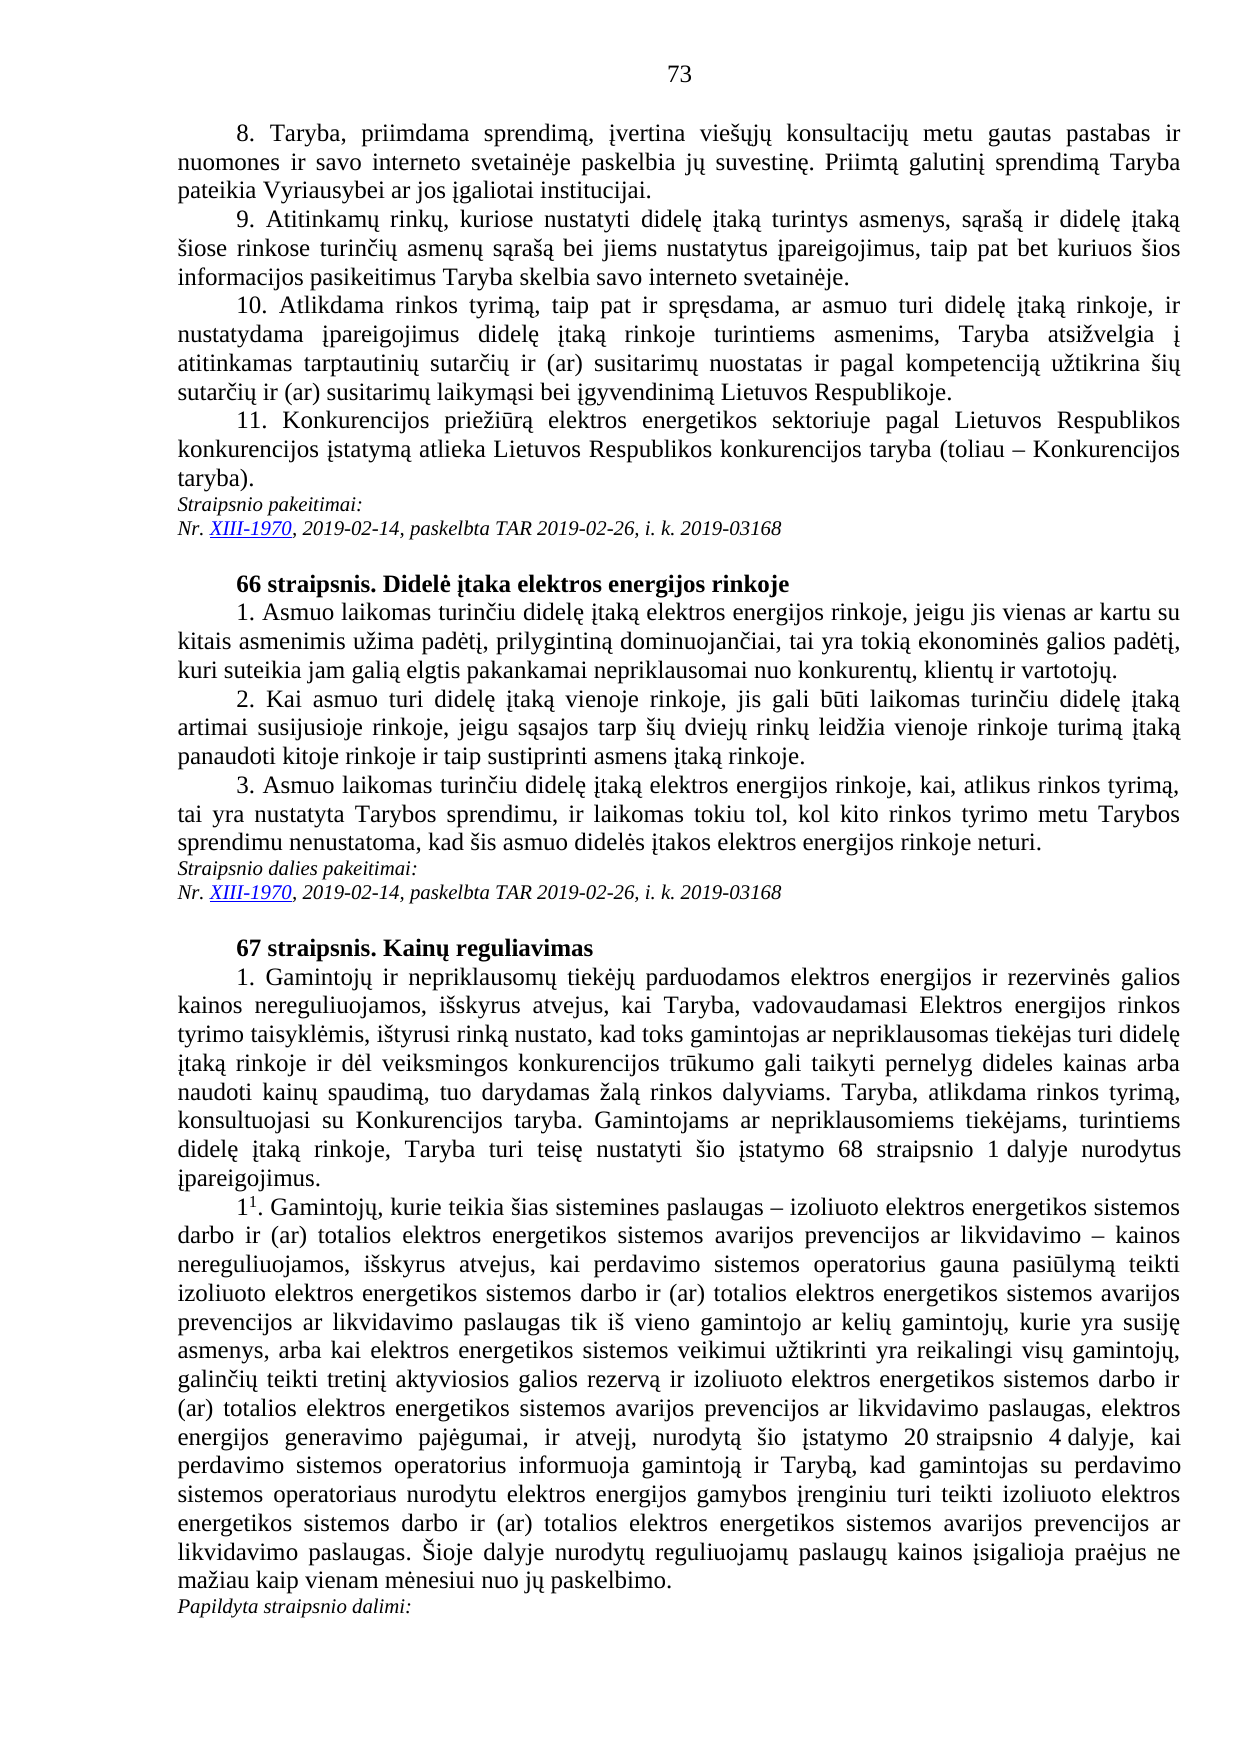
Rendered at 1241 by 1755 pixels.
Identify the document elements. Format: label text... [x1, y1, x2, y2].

text Straipsnio dalies pakeitimai: [177, 856, 1181, 880]
text 10. Atlikdama rinkos tyrimą, taip pat ir spręsdama, ar asmuo turi didelę įtaką rinkoje, ir nustatydama įpareigojimus didelę įtaką rinkoje turintiems asmenims, Taryba atsižvelgia į atitinkamas tarptautinių sutarčių ir (ar) susitarimų nuostatas ir pagal kompetenciją užtikrina šių sutarčių ir (ar) susitarimų laikymąsi bei įgyvendinimą Lietuvos Respublikoje. [177, 291, 1181, 406]
text 2. Kai asmuo turi didelę įtaką vienoje rinkoje, jis gali būti laikomas turinčiu didelę įtaką artimai susijusioje rinkoje, jeigu sąsajos tarp šių dviejų rinkų leidžia vienoje rinkoje turimą įtaką panaudoti kitoje rinkoje ir taip sustiprinti asmens įtaką rinkoje. [177, 684, 1181, 770]
text Papildyta straipsnio dalimi: [177, 1594, 1181, 1618]
text Straipsnio pakeitimai: [177, 492, 1181, 516]
text Nr. XIII-1970, 2019-02-14, paskelbta TAR 2019-02-26, i. k. 2019-03168 [177, 516, 1181, 540]
text 67 straipsnis. Kainų reguliavimas [177, 933, 1181, 962]
text 1. Gamintojų ir nepriklausomų tiekėjų parduodamos elektros energijos ir rezervinės galios kainos nereguliuojamos, išskyrus atvejus, kai Taryba, vadovaudamasi Elektros energijos rinkos tyrimo taisyklėmis, ištyrusi rinką nustato, kad toks gamintojas ar nepriklausomas tiekėjas turi didelę įtaką rinkoje ir dėl veiksmingos konkurencijos trūkumo gali taikyti pernelyg dideles kainas arba naudoti kainų spaudimą, tuo darydamas žalą rinkos dalyviams. Taryba, atlikdama rinkos tyrimą, konsultuojasi su Konkurencijos taryba. Gamintojams ar nepriklausomiems tiekėjams, turintiems didelę įtaką rinkoje, Taryba turi teisę nustatyti šio įstatymo 68 straipsnio 1 dalyje nurodytus įpareigojimus. [177, 962, 1181, 1192]
text Nr. XIII-1970, 2019-02-14, paskelbta TAR 2019-02-26, i. k. 2019-03168 [177, 880, 1181, 904]
text 11. Gamintojų, kurie teikia šias sistemines paslaugas – izoliuoto elektros energetikos sistemos darbo ir (ar) totalios elektros energetikos sistemos avarijos prevencijos ar likvidavimo – kainos nereguliuojamos, išskyrus atvejus, kai perdavimo sistemos operatorius gauna pasiūlymą teikti izoliuoto elektros energetikos sistemos darbo ir (ar) totalios elektros energetikos sistemos avarijos prevencijos ar likvidavimo paslaugas tik iš vieno gamintojo ar kelių gamintojų, kurie yra susiję asmenys, arba kai elektros energetikos sistemos veikimui užtikrinti yra reikalingi visų gamintojų, galinčių teikti tretinį aktyviosios galios rezervą ir izoliuoto elektros energetikos sistemos darbo ir (ar) totalios elektros energetikos sistemos avarijos prevencijos ar likvidavimo paslaugas, elektros energijos generavimo pajėgumai, ir atvejį, nurodytą šio įstatymo 20 straipsnio 4 dalyje, kai perdavimo sistemos operatorius informuoja gamintoją ir Tarybą, kad gamintojas su perdavimo sistemos operatoriaus nurodytu elektros energijos gamybos įrenginiu turi teikti izoliuoto elektros energetikos sistemos darbo ir (ar) totalios elektros energetikos sistemos avarijos prevencijos ar likvidavimo paslaugas. Šioje dalyje nurodytų reguliuojamų paslaugų kainos įsigalioja praėjus ne mažiau kaip vienam mėnesiui nuo jų paskelbimo. [177, 1192, 1181, 1594]
text 9. Atitinkamų rinkų, kuriose nustatyti didelę įtaką turintys asmenys, sąrašą ir didelę įtaką šiose rinkose turinčių asmenų sąrašą bei jiems nustatytus įpareigojimus, taip pat bet kuriuos šios informacijos pasikeitimus Taryba skelbia savo interneto svetainėje. [177, 204, 1181, 291]
text 1. Asmuo laikomas turinčiu didelę įtaką elektros energijos rinkoje, jeigu jis vienas ar kartu su kitais asmenimis užima padėtį, prilygintiną dominuojančiai, tai yra tokią ekonominės galios padėtį, kuri suteikia jam galią elgtis pakankamai nepriklausomai nuo konkurentų, klientų ir vartotojų. [177, 597, 1181, 684]
text 11. Konkurencijos priežiūrą elektros energetikos sektoriuje pagal Lietuvos Respublikos konkurencijos įstatymą atlieka Lietuvos Respublikos konkurencijos taryba (toliau – Konkurencijos taryba). [177, 406, 1181, 492]
text 66 straipsnis. Didelė įtaka elektros energijos rinkoje [177, 569, 1181, 597]
text 3. Asmuo laikomas turinčiu didelę įtaką elektros energijos rinkoje, kai, atlikus rinkos tyrimą, tai yra nustatyta Tarybos sprendimu, ir laikomas tokiu tol, kol kito rinkos tyrimo metu Tarybos sprendimu nenustatoma, kad šis asmuo didelės įtakos elektros energijos rinkoje neturi. [177, 770, 1181, 856]
text 8. Taryba, priimdama sprendimą, įvertina viešųjų konsultacijų metu gautas pastabas ir nuomones ir savo interneto svetainėje paskelbia jų suvestinę. Priimtą galutinį sprendimą Taryba pateikia Vyriausybei ar jos įgaliotai institucijai. [177, 118, 1181, 204]
